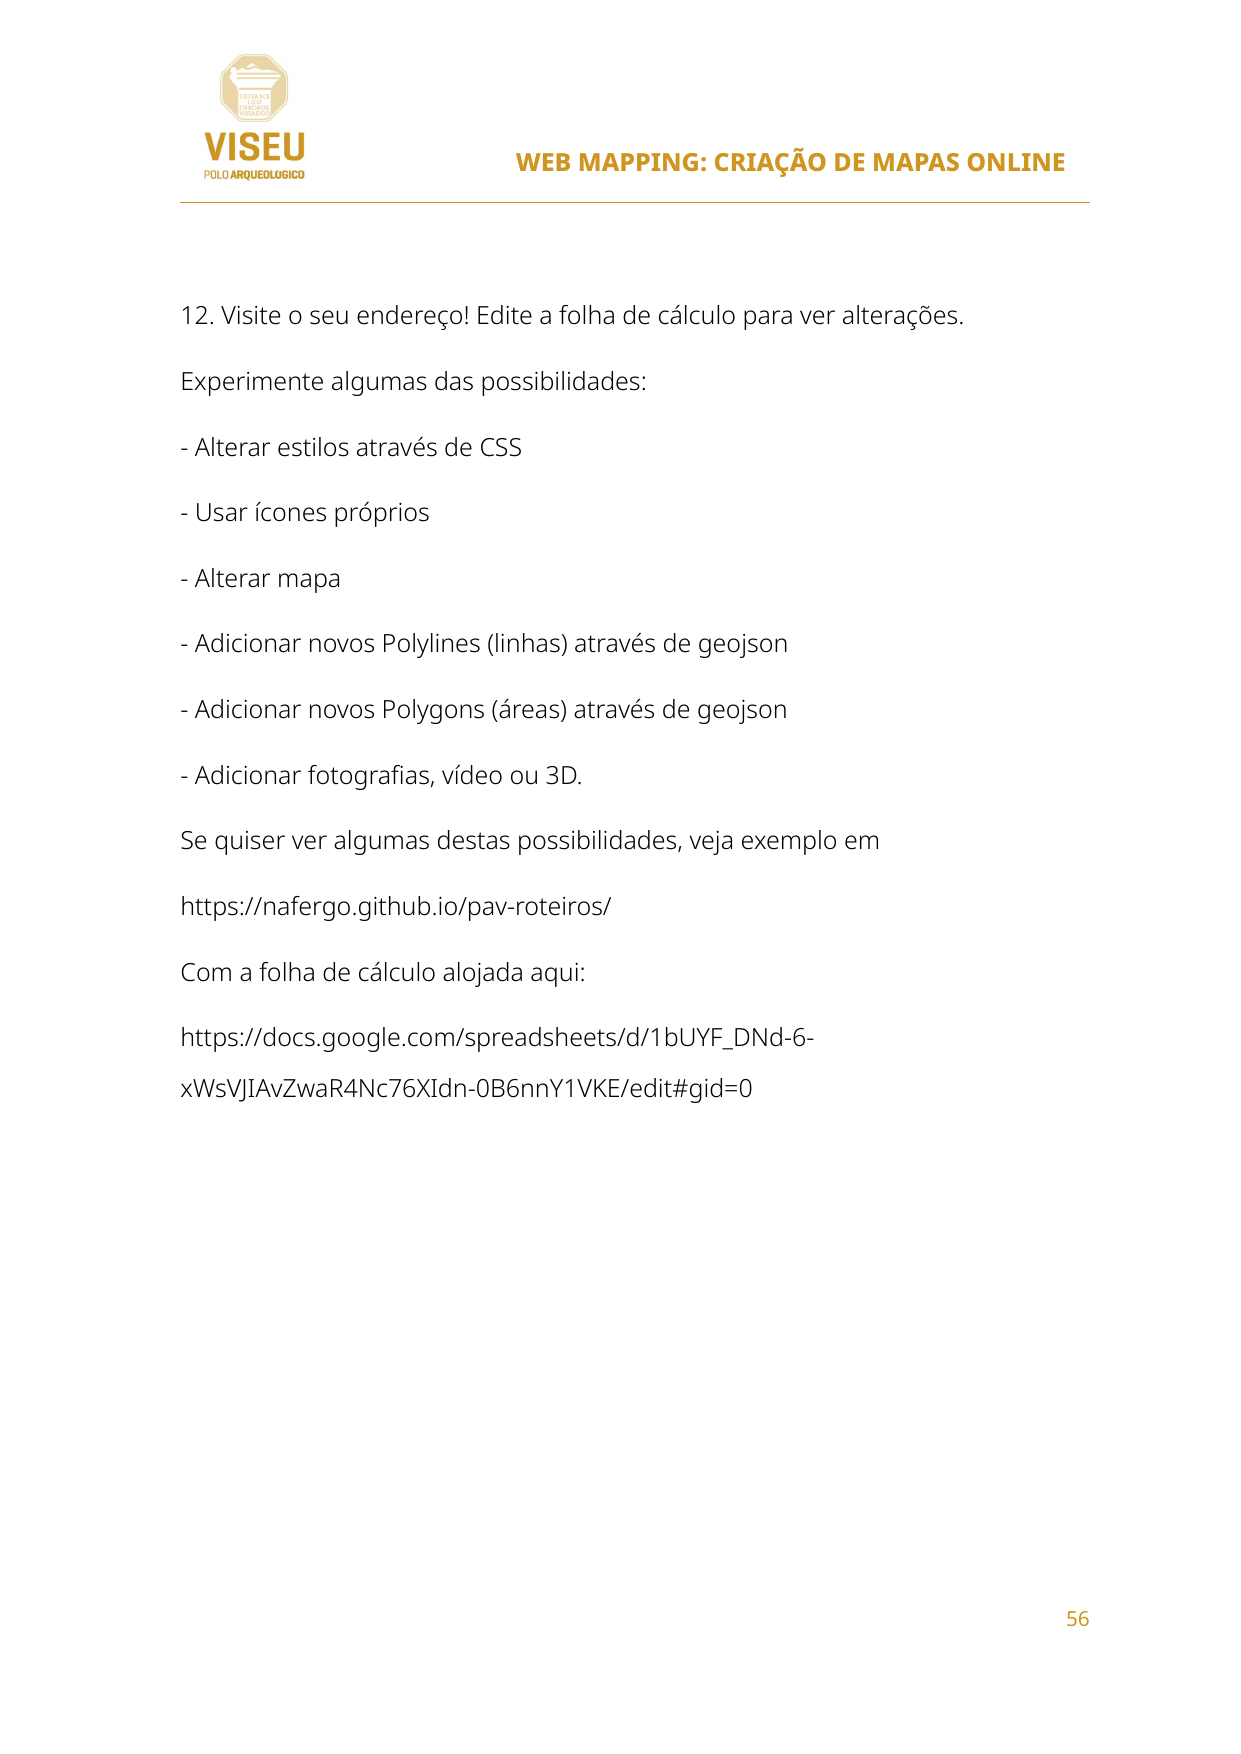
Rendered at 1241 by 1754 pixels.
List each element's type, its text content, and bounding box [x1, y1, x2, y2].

text Se quiser ver algumas destas possibilidades, veja exemplo em [180, 823, 1090, 857]
text 12. Visite o seu endereço! Edite a folha de cálculo para ver alterações. [180, 298, 1090, 332]
text https://nafergo.github.io/pav-roteiros/ [180, 889, 1090, 923]
text Com a folha de cálculo alojada aqui: [180, 954, 1090, 988]
text - Adicionar novos Polylines (linhas) através de geojson [180, 626, 1090, 660]
text - Alterar estilos através de CSS [180, 429, 1090, 463]
text - Usar ícones próprios [180, 495, 1090, 529]
text - Adicionar novos Polygons (áreas) através de geojson [180, 692, 1090, 726]
text Experimente algumas das possibilidades: [180, 364, 1090, 398]
text https://docs.google.com/spreadsheets/d/1bUYF_DNd-6-xWsVJIAvZwaR4Nc76XIdn-0B6nnY1VKE/edit#gid=0 [180, 1020, 1090, 1105]
text - Alterar mapa [180, 561, 1090, 594]
text - Adicionar fotografias, vídeo ou 3D. [180, 757, 1090, 791]
